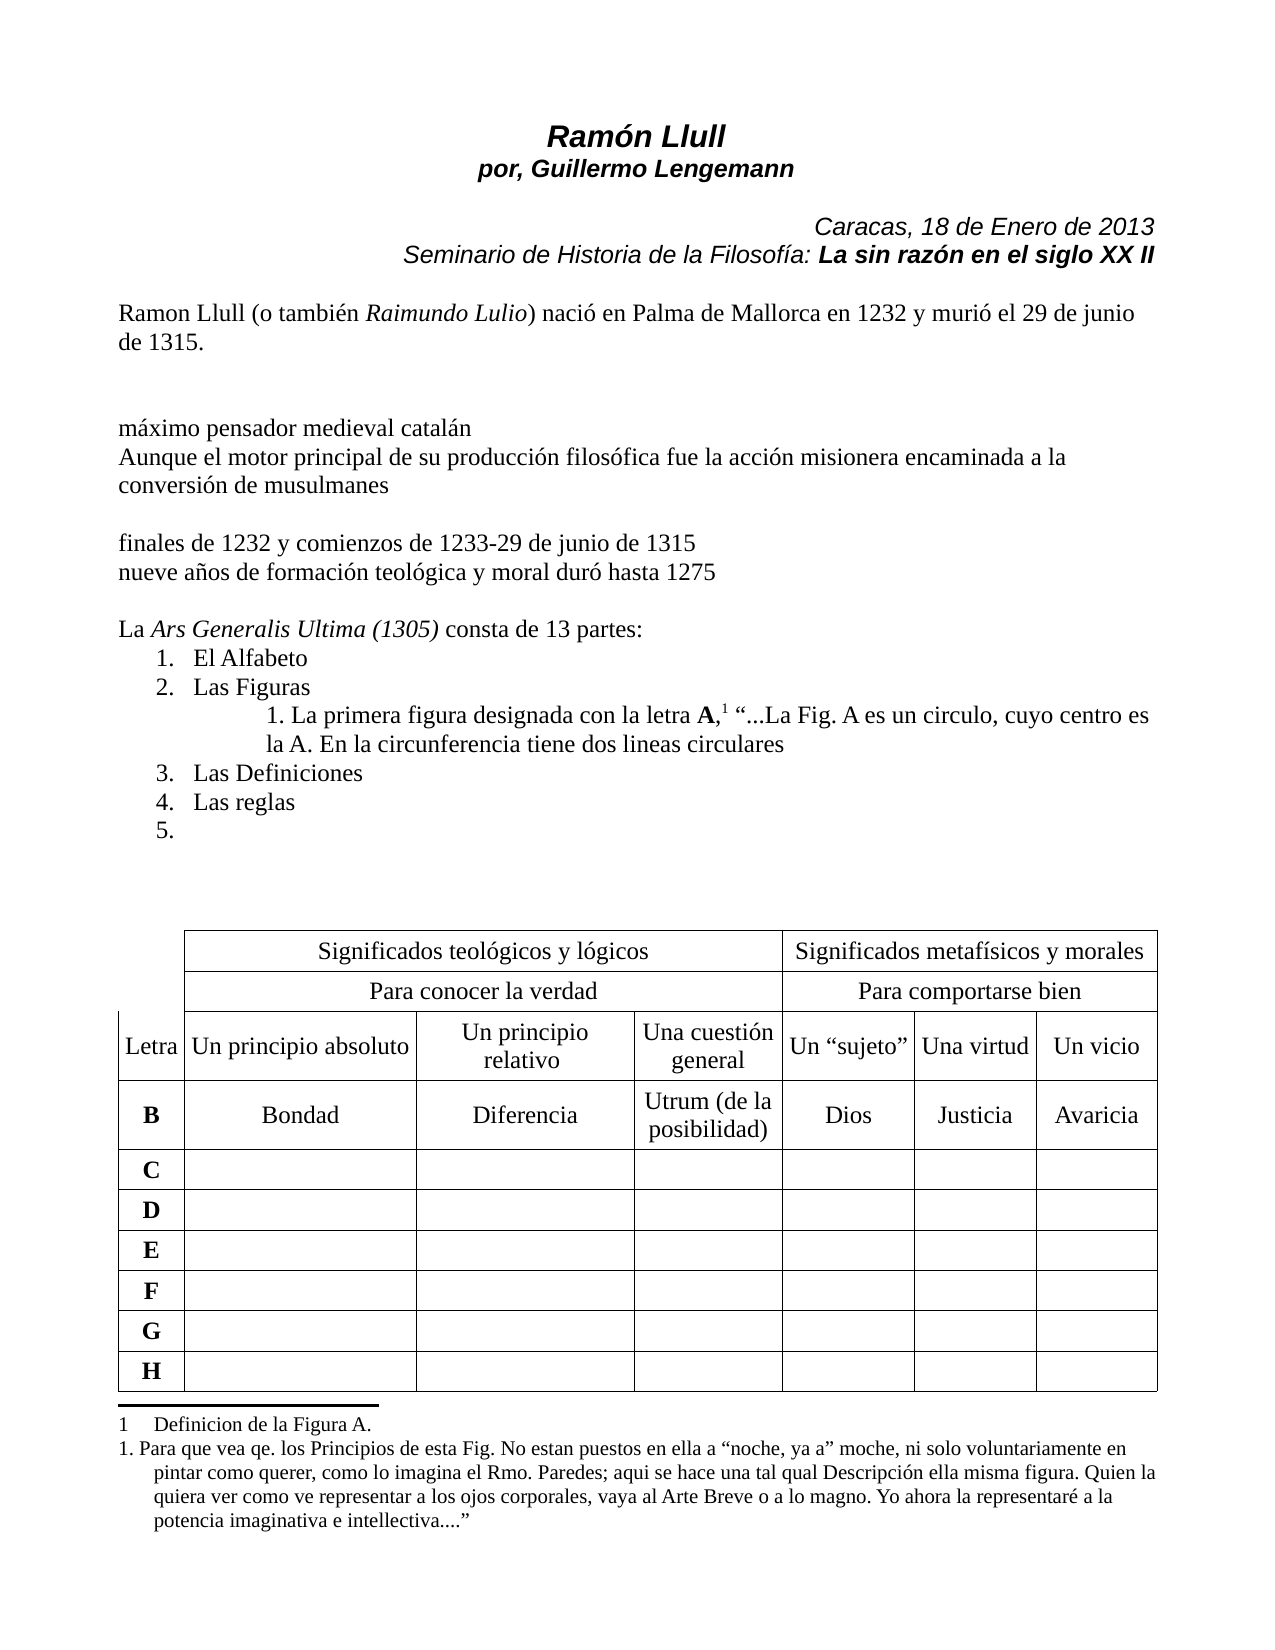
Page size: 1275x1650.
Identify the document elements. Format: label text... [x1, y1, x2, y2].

table_cell [1037, 1311, 1157, 1351]
text Aunque el motor principal de su producción filosófica fue la acción misionera encaminada a la conversión de musulmanes [118, 442, 1157, 499]
text Ramón Llull [118, 118, 1157, 154]
table_cell [1037, 1231, 1157, 1270]
table_cell Para conocer la verdad [185, 972, 782, 1011]
table_cell [783, 1190, 914, 1230]
table_cell [417, 1150, 634, 1189]
table_cell G [119, 1311, 184, 1351]
table_cell E [119, 1231, 184, 1270]
table_cell Justicia [915, 1081, 1036, 1149]
table_cell [118, 971, 184, 1011]
table_cell Dios [783, 1081, 914, 1149]
table_cell Letra [119, 1011, 184, 1080]
table_cell Utrum (de la posibilidad) [635, 1081, 782, 1149]
table_cell [417, 1311, 634, 1351]
table_cell [185, 1352, 416, 1391]
table_cell D [119, 1190, 184, 1230]
table_cell Una virtud [915, 1012, 1036, 1080]
table_cell [417, 1190, 634, 1230]
text finales de 1232 y comienzos de 1233-29 de junio de 1315 [118, 528, 1157, 557]
table_cell [635, 1352, 782, 1391]
table_cell H [119, 1352, 184, 1391]
table_cell C [119, 1150, 184, 1189]
table_cell [915, 1190, 1036, 1230]
text Seminario de Historia de la Filosofía: La sin razón en el siglo XX II [118, 240, 1157, 269]
table_cell [783, 1150, 914, 1189]
text por, Guillermo Lengemann [118, 154, 1157, 183]
table_cell [417, 1271, 634, 1310]
table_cell B [119, 1081, 184, 1149]
list Las reglas [156, 787, 1157, 815]
table_cell [635, 1190, 782, 1230]
table_cell [185, 1231, 416, 1270]
table_cell [783, 1352, 914, 1391]
table_cell Avaricia [1037, 1081, 1157, 1149]
table_cell [1037, 1190, 1157, 1230]
table_cell [1037, 1352, 1157, 1391]
table_cell [783, 1311, 914, 1351]
table_cell Un principio relativo [417, 1012, 634, 1080]
table_cell [915, 1271, 1036, 1310]
table_cell [635, 1150, 782, 1189]
text Caracas, 18 de Enero de 2013 [118, 212, 1157, 240]
table_cell [635, 1231, 782, 1270]
table_cell Un “sujeto” [783, 1012, 914, 1080]
table_cell Un principio absoluto [185, 1012, 416, 1080]
table_cell [417, 1231, 634, 1270]
table_cell Diferencia [417, 1081, 634, 1149]
table_cell [635, 1271, 782, 1310]
table_cell Un vicio [1037, 1012, 1157, 1080]
table_cell [185, 1271, 416, 1310]
text máximo pensador medieval catalán [118, 413, 1157, 442]
text nueve años de formación teológica y moral duró hasta 1275 [118, 557, 1157, 585]
list 1. Para que vea qe. los Principios de esta Fig. No estan puestos en ella a “noche, ya a” moche, ni solo voluntariamente en pintar como querer, como lo imagina el Rmo. Paredes; aqui se hace una tal qual Descripción ella misma figura. Quien la quiera ver como ve representar a los ojos corporales, vaya al Arte Breve o a lo magno. Yo ahora la representaré a la potencia imaginativa e intellectiva....” [118, 1436, 1157, 1532]
table_cell [915, 1352, 1036, 1391]
text Ramon Llull (o también Raimundo Lulio) nació en Palma de Mallorca en 1232 y murió el 29 de junio de 1315. [118, 298, 1157, 355]
table_cell [915, 1311, 1036, 1351]
table_header [118, 930, 184, 971]
table_cell [915, 1231, 1036, 1270]
text La Ars Generalis Ultima (1305) consta de 13 partes: [118, 614, 1157, 643]
table_cell [185, 1190, 416, 1230]
table_cell [915, 1150, 1036, 1189]
table_cell [185, 1311, 416, 1351]
table_cell [783, 1231, 914, 1270]
list Definicion de la Figura A. [118, 1412, 1157, 1436]
table_cell F [119, 1271, 184, 1310]
table_cell [1037, 1150, 1157, 1189]
table_cell [635, 1311, 782, 1351]
table_cell Bondad [185, 1081, 416, 1149]
list El Alfabeto [156, 643, 1157, 672]
list 1. La primera figura designada con la letra A, “...La Fig. A es un circulo, cuyo centro es la A. En la circunferencia tiene dos lineas circulares [228, 700, 1157, 758]
table_cell [185, 1150, 416, 1189]
table_cell Para comportarse bien [783, 972, 1157, 1011]
list Las Definiciones [156, 758, 1157, 787]
table_cell [783, 1271, 914, 1310]
table_header Significados metafísicos y morales [783, 931, 1157, 971]
table_header Significados teológicos y lógicos [185, 931, 782, 971]
table_cell [1037, 1271, 1157, 1310]
table_cell Una cuestión general [635, 1012, 782, 1080]
table_cell [417, 1352, 634, 1391]
list Las Figuras [156, 672, 1157, 700]
